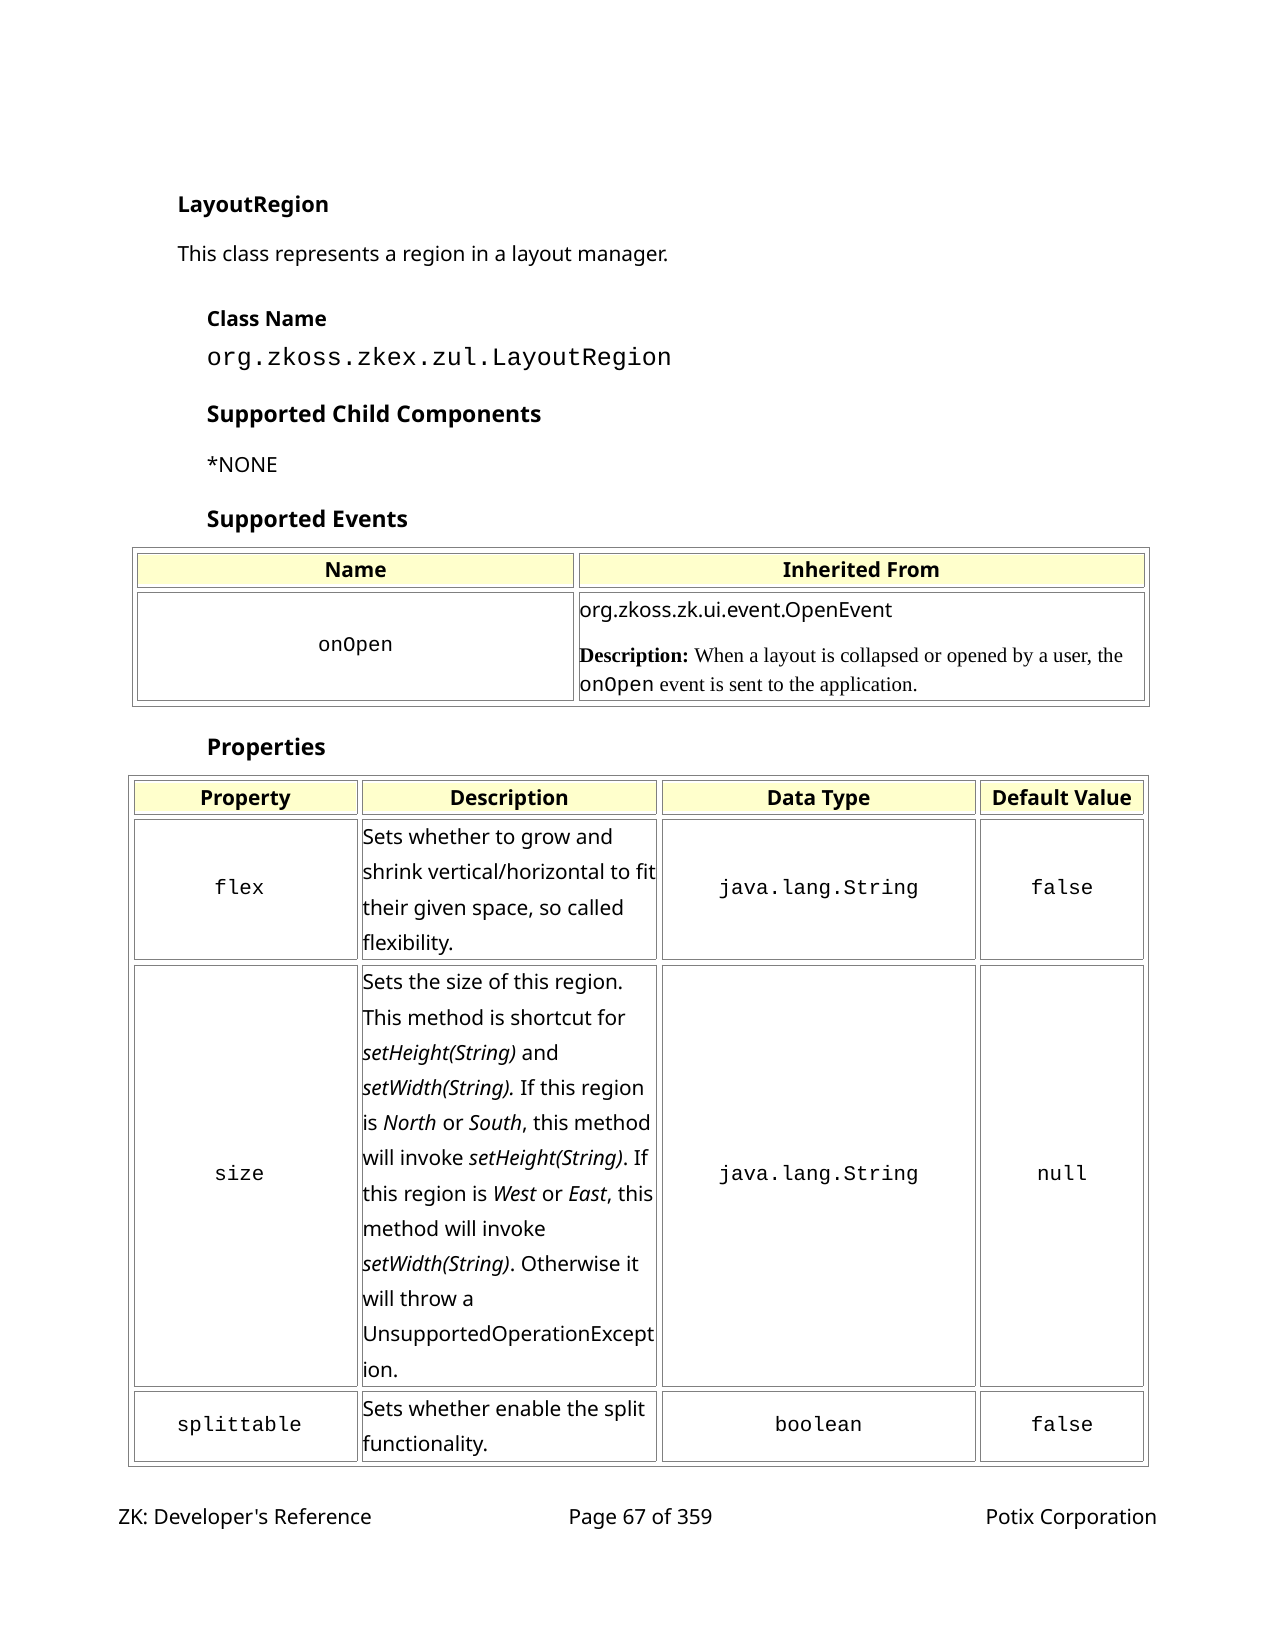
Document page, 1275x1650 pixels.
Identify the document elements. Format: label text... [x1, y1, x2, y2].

table_cell splittable [131, 1386, 359, 1461]
table_header Inherited From [576, 548, 1147, 587]
text This class represents a region in a layout manager. [177, 239, 1157, 268]
table_cell false [978, 814, 1146, 959]
table_cell java.lang.String [659, 814, 978, 959]
table_cell Sets the size of this region. This method is shortcut for setHeight(String) and setWidth(String). If this region is North or South, this method will invoke setHeight(String). If this region is West or East, this method will invoke setWidth(String). Otherwise it will throw a UnsupportedOperationException. [359, 959, 659, 1386]
subtitle Properties [207, 731, 1157, 762]
table_header Data Type [659, 776, 978, 814]
table_header Property [131, 776, 359, 814]
table_header Description [359, 776, 659, 814]
table_cell Sets whether enable the split functionality. [359, 1386, 659, 1461]
table_cell boolean [659, 1386, 978, 1461]
table_cell onOpen [134, 587, 576, 700]
table_cell java.lang.String [659, 959, 978, 1386]
table_cell size [131, 959, 359, 1386]
table_header Name [134, 548, 576, 587]
subtitle Supported Child Components [207, 398, 1157, 429]
subtitle Class Name [207, 304, 1157, 333]
subtitle Supported Events [207, 503, 1157, 534]
subtitle LayoutRegion [177, 189, 1157, 219]
table_cell null [978, 959, 1146, 1386]
table_cell org.zkoss.zk.ui.event.OpenEvent Description: When a layout is collapsed or opened by a user, the onOpen event is sent to the application. [576, 587, 1147, 700]
text org.zkoss.zkex.zul.LayoutRegion [207, 345, 1157, 373]
table_cell false [978, 1386, 1146, 1461]
table_cell flex [131, 814, 359, 959]
text *NONE [207, 450, 1157, 478]
table_cell Sets whether to grow and shrink vertical/horizontal to fit their given space, so called flexibility. [359, 814, 659, 959]
table_header Default Value [978, 776, 1146, 814]
